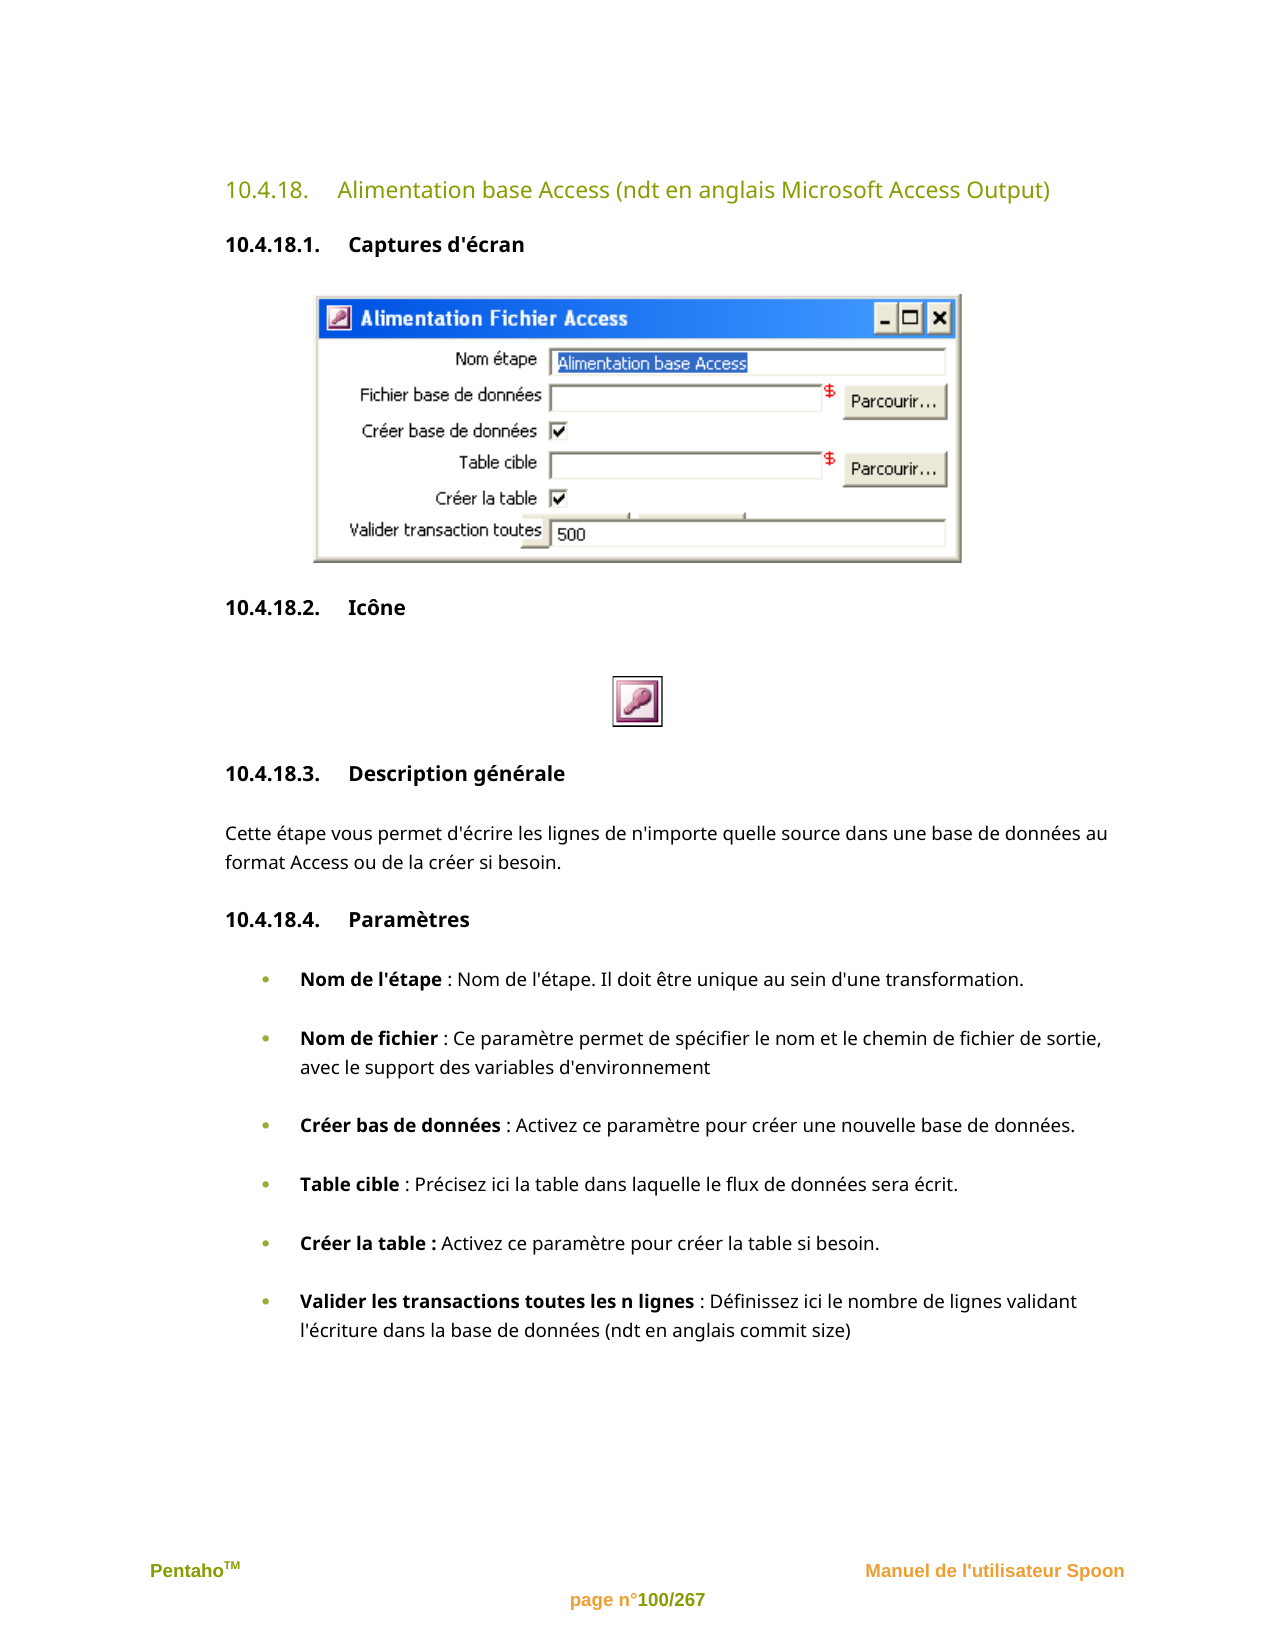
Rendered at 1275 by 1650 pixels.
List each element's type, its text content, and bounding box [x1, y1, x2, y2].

picture [612, 676, 663, 727]
subtitle Captures d'écran [225, 229, 1125, 258]
subtitle Icône [225, 283, 1125, 621]
list Table cible : Précisez ici la table dans laquelle le flux de données sera écrit. [262, 1168, 1125, 1197]
list Nom de l'étape : Nom de l'étape. Il doit être unique au sein d'une transformation. [262, 963, 1125, 992]
list Créer bas de données : Activez ce paramètre pour créer une nouvelle base de données. [262, 1109, 1125, 1139]
list Créer la table : Activez ce paramètre pour créer la table si besoin. [262, 1227, 1125, 1256]
list Valider les transactions toutes les n lignes : Définissez ici le nombre de lignes validant l'écriture dans la base de données (ndt en anglais commit size) [262, 1285, 1125, 1344]
list Nom de fichier : Ce paramètre permet de spécifier le nom et le chemin de fichier de sortie, avec le support des variables d'environnement [262, 1022, 1125, 1080]
subtitle Paramètres [225, 904, 1125, 933]
subtitle Description générale [225, 646, 1125, 787]
text Cette étape vous permet d'écrire les lignes de n'importe quelle source dans une base de données au format Access ou de la créer si besoin. [225, 817, 1125, 875]
picture [313, 294, 962, 563]
subtitle Alimentation base Access (ndt en anglais Microsoft Access Output) [225, 175, 1125, 204]
